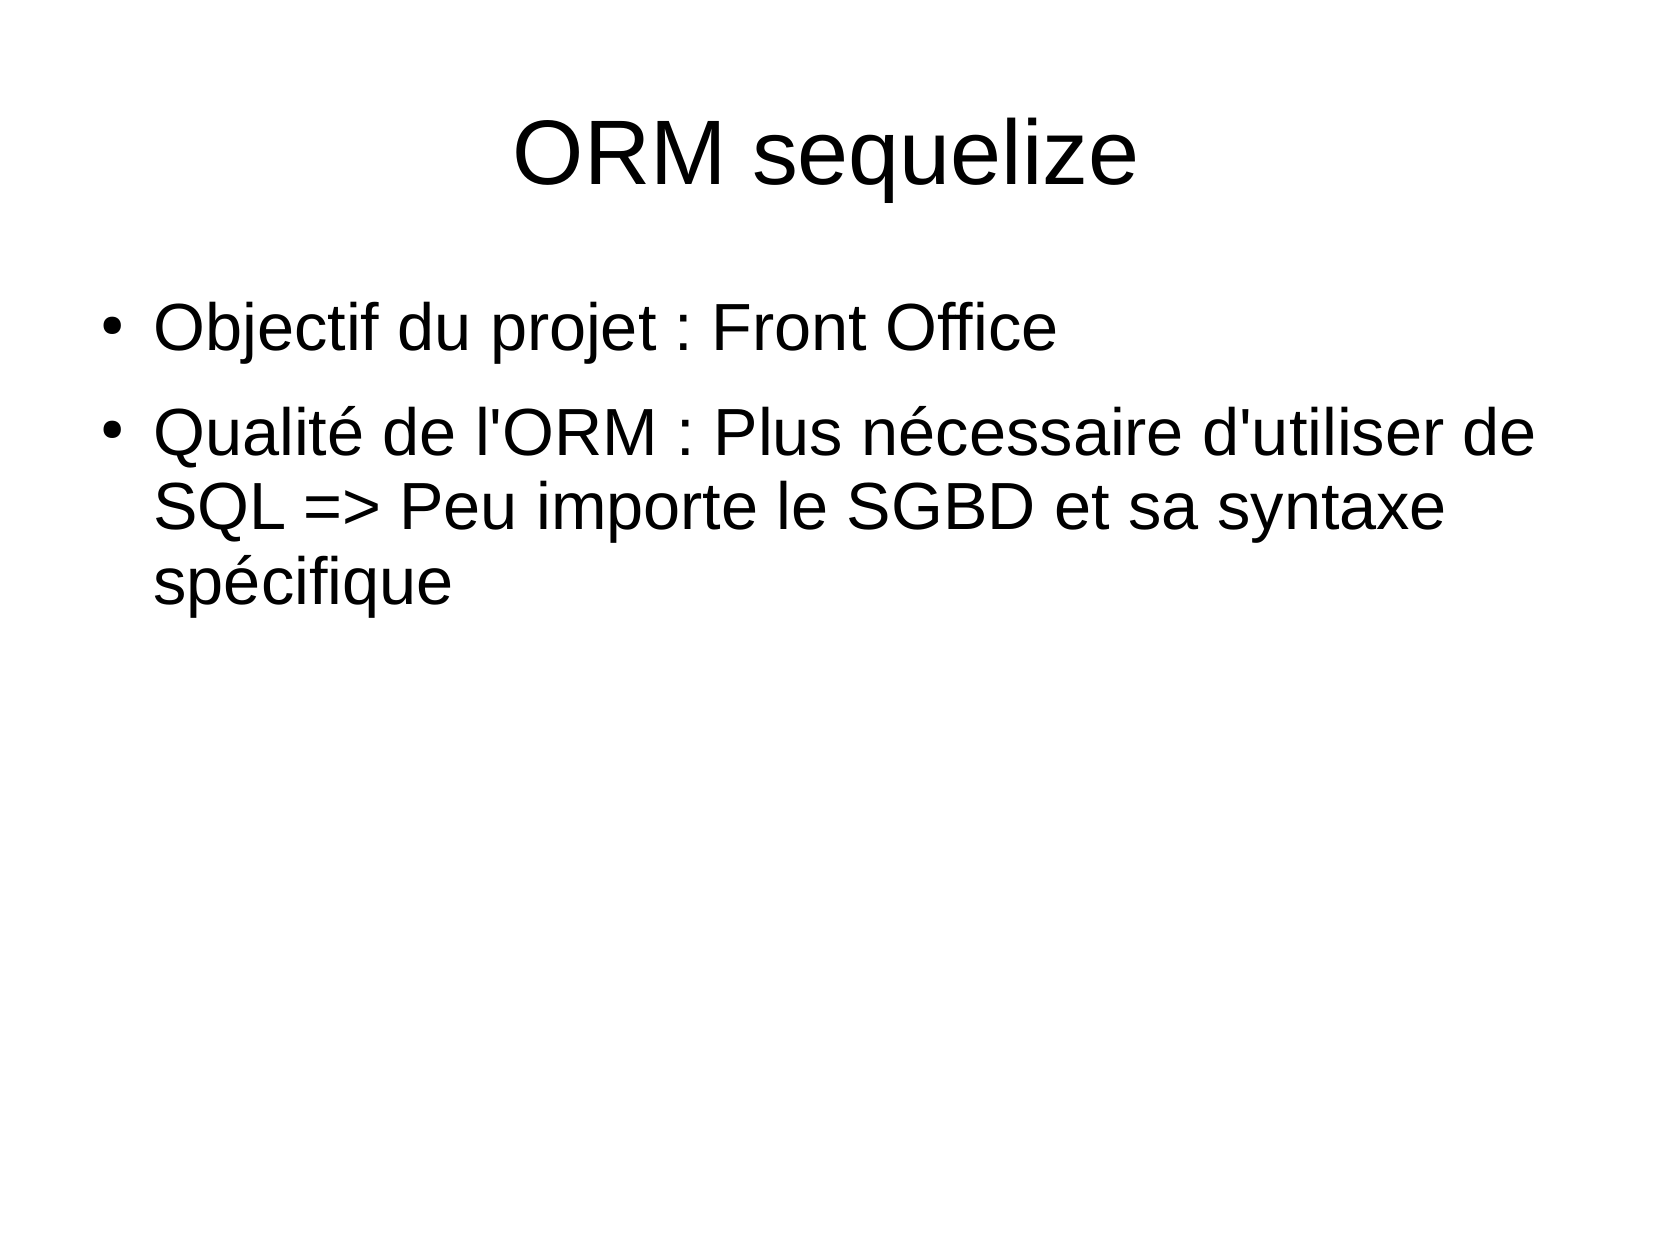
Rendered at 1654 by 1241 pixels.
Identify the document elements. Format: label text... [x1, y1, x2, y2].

title ORM sequelize [82, 49, 1571, 257]
list Objectif du projet : Front Office Qualité de l'ORM : Plus nécessaire d'utiliser de SQL => Peu importe le SGBD et sa syntaxe spécifique [82, 290, 1571, 1109]
